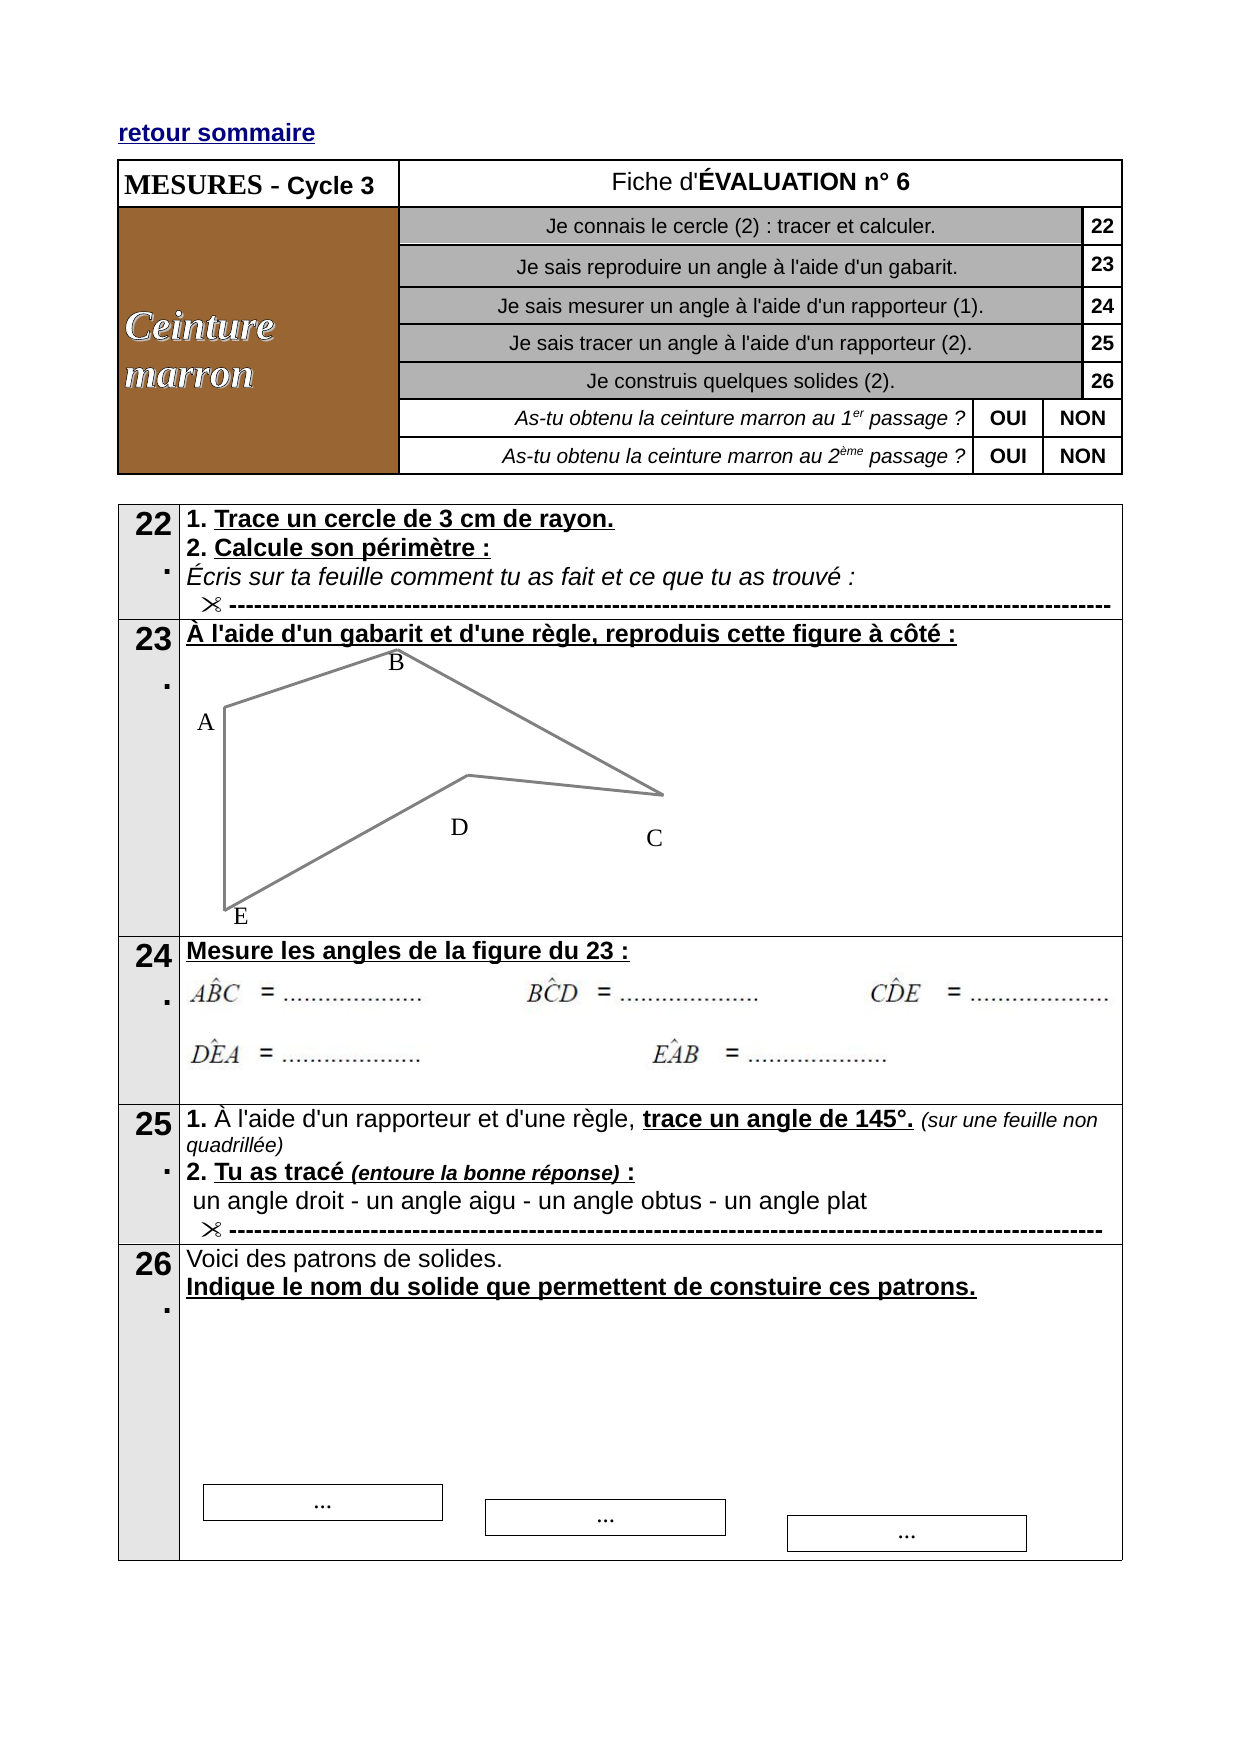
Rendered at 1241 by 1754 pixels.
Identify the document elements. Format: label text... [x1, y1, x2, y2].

table_cell Ceinture marron [119, 208, 398, 473]
table_header 22. [119, 505, 179, 619]
table_cell Voici des patrons de solides. Indique le nom du solide que permettent de constuire ces patrons. [180, 1245, 1122, 1560]
table_cell OUI [974, 438, 1042, 473]
table_cell Je sais reproduire un angle à l'aide d'un gabarit. [400, 246, 1081, 286]
table_cell OUI [974, 400, 1042, 436]
table_header 1. Trace un cercle de 3 cm de rayon. 2. Calcule son périmètre : Écris sur ta feuille comment tu as fait et ce que tu as trouvé : ---------------------------------------------------------------------------------------------------------- [180, 505, 1122, 619]
table_cell 1. À l'aide d'un rapporteur et d'une règle, trace un angle de 145°. (sur une feuille non quadrillée) 2. Tu as tracé (entoure la bonne réponse) : un angle droit - un angle aigu - un angle obtus - un angle plat --------------------------------------------------------------------------------------------------------- [180, 1105, 1122, 1243]
picture [186, 964, 1115, 1076]
text retour sommaire [118, 118, 1122, 147]
table_header Fiche d'évaluation n° 6 [400, 161, 1121, 206]
table_cell 23 [1084, 246, 1121, 286]
table_cell 24. [119, 937, 179, 1104]
table_cell 26. [119, 1245, 179, 1560]
table_cell 23. [119, 620, 179, 936]
table_cell 26 [1084, 363, 1121, 398]
table_cell 25. [119, 1105, 179, 1243]
table_cell 25 [1084, 325, 1121, 361]
table_cell As-tu obtenu la ceinture marron au 2ème passage ? [400, 438, 972, 473]
table_header 22 [1084, 208, 1121, 243]
table_header MESURES - Cycle 3 [119, 161, 398, 206]
table_cell [180, 965, 1122, 1104]
table_cell Mesure les angles de la figure du 23 : [180, 937, 1122, 964]
table_cell À l'aide d'un gabarit et d'une règle, reproduis cette figure à côté : [180, 620, 1122, 936]
table_cell 24 [1084, 288, 1121, 323]
table_cell NON [1044, 400, 1121, 436]
table_cell Je sais tracer un angle à l'aide d'un rapporteur (2). [400, 325, 1081, 361]
table_cell As-tu obtenu la ceinture marron au 1er passage ? [400, 400, 972, 436]
table_cell Je construis quelques solides (2). [400, 363, 1081, 398]
table_cell NON [1044, 438, 1121, 473]
table_cell Je sais mesurer un angle à l'aide d'un rapporteur (1). [400, 288, 1081, 323]
table_header Je connais le cercle (2) : tracer et calculer. [400, 208, 1081, 243]
